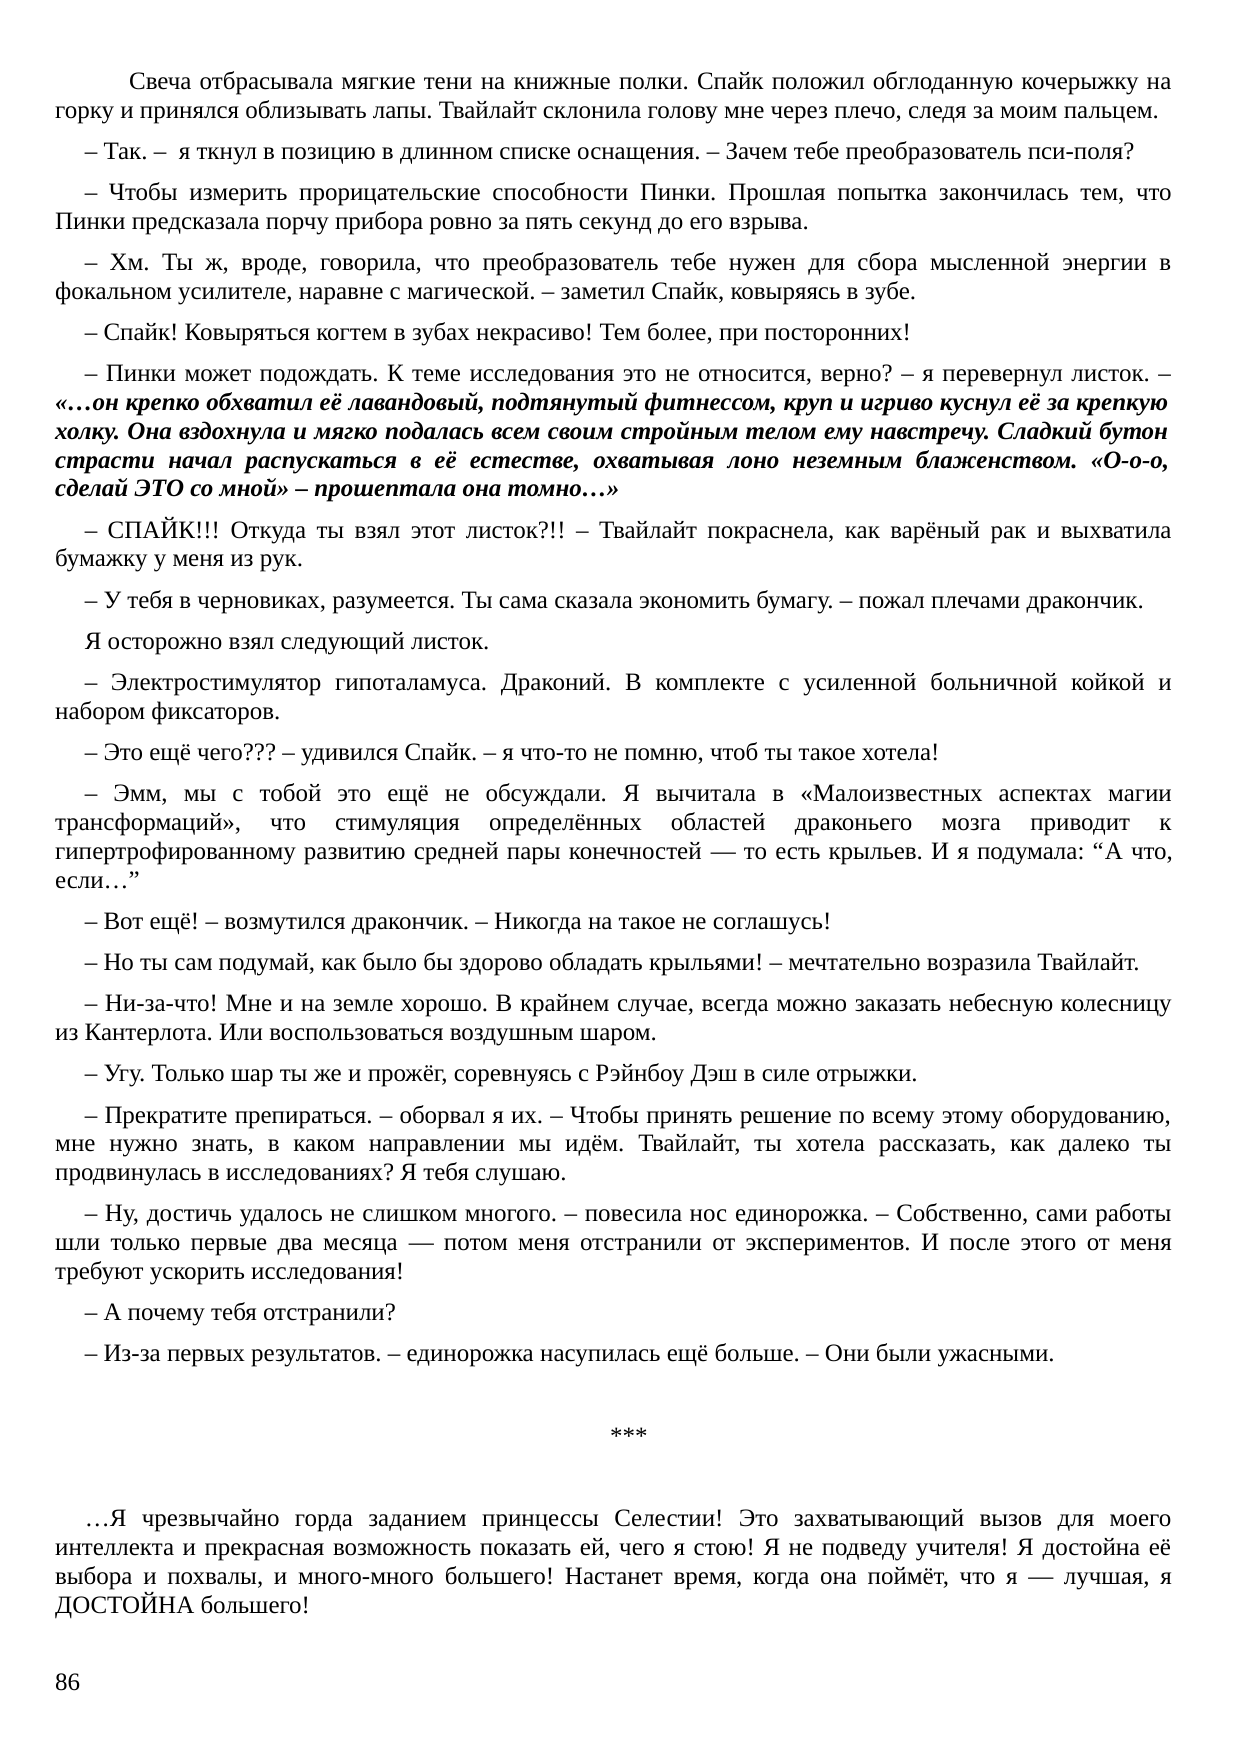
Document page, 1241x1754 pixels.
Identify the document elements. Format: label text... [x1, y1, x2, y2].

text – Но ты сам подумай, как было бы здорово обладать крыльями! – мечтательно возразила Твайлайт. [55, 947, 1173, 976]
text – СПАЙК!!! Откуда ты взял этот листок?!! – Твайлайт покраснела, как варёный рак и выхватила бумажку у меня из рук. [55, 515, 1173, 572]
text – Чтобы измерить прорицательские способности Пинки. Прошлая попытка закончилась тем, что Пинки предсказала порчу прибора ровно за пять секунд до его взрыва. [55, 177, 1173, 235]
text – Угу. Только шар ты же и прожёг, соревнуясь с Рэйнбоу Дэш в силе отрыжки. [55, 1058, 1173, 1087]
text – Из-за первых результатов. – единорожка насупилась ещё больше. – Они были ужасными. [55, 1338, 1173, 1367]
text – Прекратите препираться. – оборвал я их. – Чтобы принять решение по всему этому оборудованию, мне нужно знать, в каком направлении мы идём. Твайлайт, ты хотела рассказать, как далеко ты продвинулась в исследованиях? Я тебя слушаю. [55, 1100, 1173, 1186]
text – Ну, достичь удалось не слишком многого. – повесила нос единорожка. – Собственно, сами работы шли только первые два месяца — потом меня отстранили от экспериментов. И после этого от меня требуют ускорить исследования! [55, 1198, 1173, 1285]
text – Электростимулятор гипоталамуса. Драконий. В комплекте с усиленной больничной койкой и набором фиксаторов. [55, 667, 1173, 725]
text – У тебя в черновиках, разумеется. Ты сама сказала экономить бумагу. – пожал плечами дракончик. [55, 585, 1173, 613]
text – Так. – я ткнул в позицию в длинном списке оснащения. – Зачем тебе преобразователь пси-поля? [55, 136, 1173, 165]
text – Это ещё чего??? – удивился Спайк. – я что-то не помню, чтоб ты такое хотела! [55, 737, 1173, 766]
text – Эмм, мы с тобой это ещё не обсуждали. Я вычитала в «Малоизвестных аспектах магии трансформаций», что стимуляция определённых областей драконьего мозга приводит к гипертрофированному развитию средней пары конечностей — то есть крыльев. И я подумала: “А что, если…” [55, 778, 1173, 893]
text Свеча отбрасывала мягкие тени на книжные полки. Спайк положил обглоданную кочерыжку на горку и принялся облизывать лапы. Твайлайт склонила голову мне через плечо, следя за моим пальцем. [55, 66, 1173, 123]
text – А почему тебя отстранили? [55, 1297, 1173, 1326]
text …Я чрезвычайно горда заданием принцессы Селестии! Это захватывающий вызов для моего интеллекта и прекрасная возможность показать ей, чего я стою! Я не подведу учителя! Я достойна её выбора и похвалы, и много-много большего! Настанет время, когда она поймёт, что я — лучшая, я ДОСТОЙНА большего! [55, 1503, 1173, 1618]
text – Пинки может подождать. К теме исследования это не относится, верно? – я перевернул листок. – «…он крепко обхватил её лавандовый, подтянутый фитнессом, круп и игриво куснул её за крепкую холку. Она вздохнула и мягко подалась всем своим стройным телом ему навстречу. Сладкий бутон страсти начал распускаться в её естестве, охватывая лоно неземным блаженством. «О-о-о, сделай ЭТО со мной» – прошептала она томно…» [55, 358, 1173, 502]
text – Вот ещё! – возмутился дракончик. – Никогда на такое не соглашусь! [55, 906, 1173, 935]
text – Хм. Ты ж, вроде, говорила, что преобразователь тебе нужен для сбора мысленной энергии в фокальном усилителе, наравне с магической. – заметил Спайк, ковыряясь в зубе. [55, 247, 1173, 305]
text – Спайк! Ковыряться когтем в зубах некрасиво! Тем более, при посторонних! [55, 317, 1173, 346]
text Я осторожно взял следующий листок. [55, 626, 1173, 655]
text *** [55, 1421, 1173, 1450]
text – Ни-за-что! Мне и на земле хорошо. В крайнем случае, всегда можно заказать небесную колесницу из Кантерлота. Или воспользоваться воздушным шаром. [55, 988, 1173, 1046]
